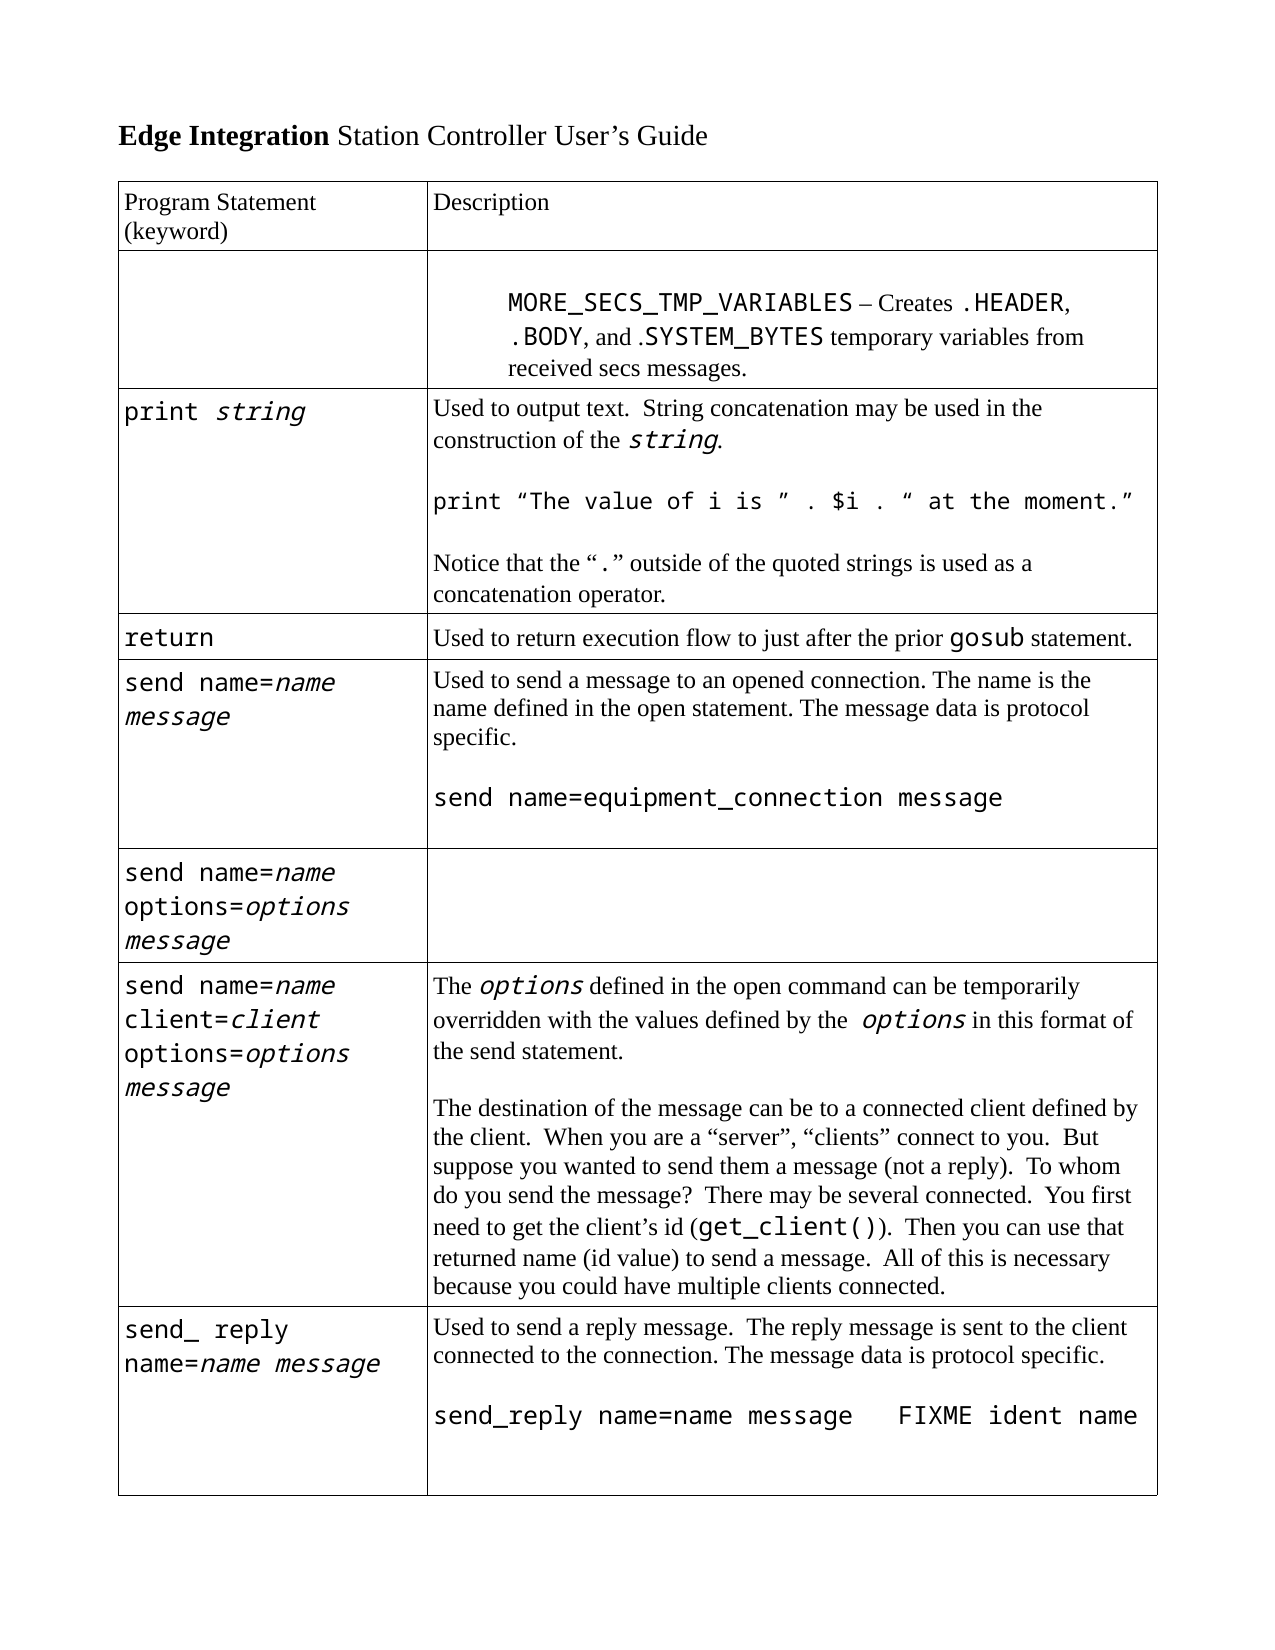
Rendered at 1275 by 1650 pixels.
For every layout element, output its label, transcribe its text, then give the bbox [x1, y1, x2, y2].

table_cell Used to return execution flow to just after the prior gosub statement. [428, 614, 1157, 659]
table_cell Used to output text. String concatenation may be used in the construction of the string. print “The value of i is ” . $i . “ at the moment.” Notice that the “.” outside of the quoted strings is used as a concatenation operator. [428, 389, 1157, 613]
table_cell Used to send a message to an opened connection. The name is the name defined in the open statement. The message data is protocol specific. send name=equipment_connection message [428, 660, 1157, 848]
table_cell Used to send a reply message. The reply message is sent to the client connected to the connection. The message data is protocol specific. send_reply name=name message FIXME ident name [428, 1307, 1157, 1495]
table_cell send name=name message [119, 660, 427, 848]
table_cell MORE_SECS_TMP_VARIABLES – Creates .HEADER, .BODY, and .SYSTEM_BYTES temporary variables from received secs messages. [428, 251, 1157, 387]
table_cell [119, 251, 427, 387]
table_cell print string [119, 389, 427, 613]
table_cell send_ reply name=name message [119, 1307, 427, 1495]
table_cell send name=name client=client options=options message [119, 963, 427, 1306]
table_cell send name=name options=options message [119, 849, 427, 962]
table_cell [428, 849, 1157, 962]
table_cell The options defined in the open command can be temporarily overridden with the values defined by the options in this format of the send statement. The destination of the message can be to a connected client defined by the client. When you are a “server”, “clients” connect to you. But suppose you wanted to send them a message (not a reply). To whom do you send the message? There may be several connected. You first need to get the client’s id (get_client()). Then you can use that returned name (id value) to send a message. All of this is necessary because you could have multiple clients connected. [428, 963, 1157, 1306]
table_header Description [428, 182, 1157, 250]
table_cell return [119, 614, 427, 659]
table_header Program Statement (keyword) [119, 182, 427, 250]
